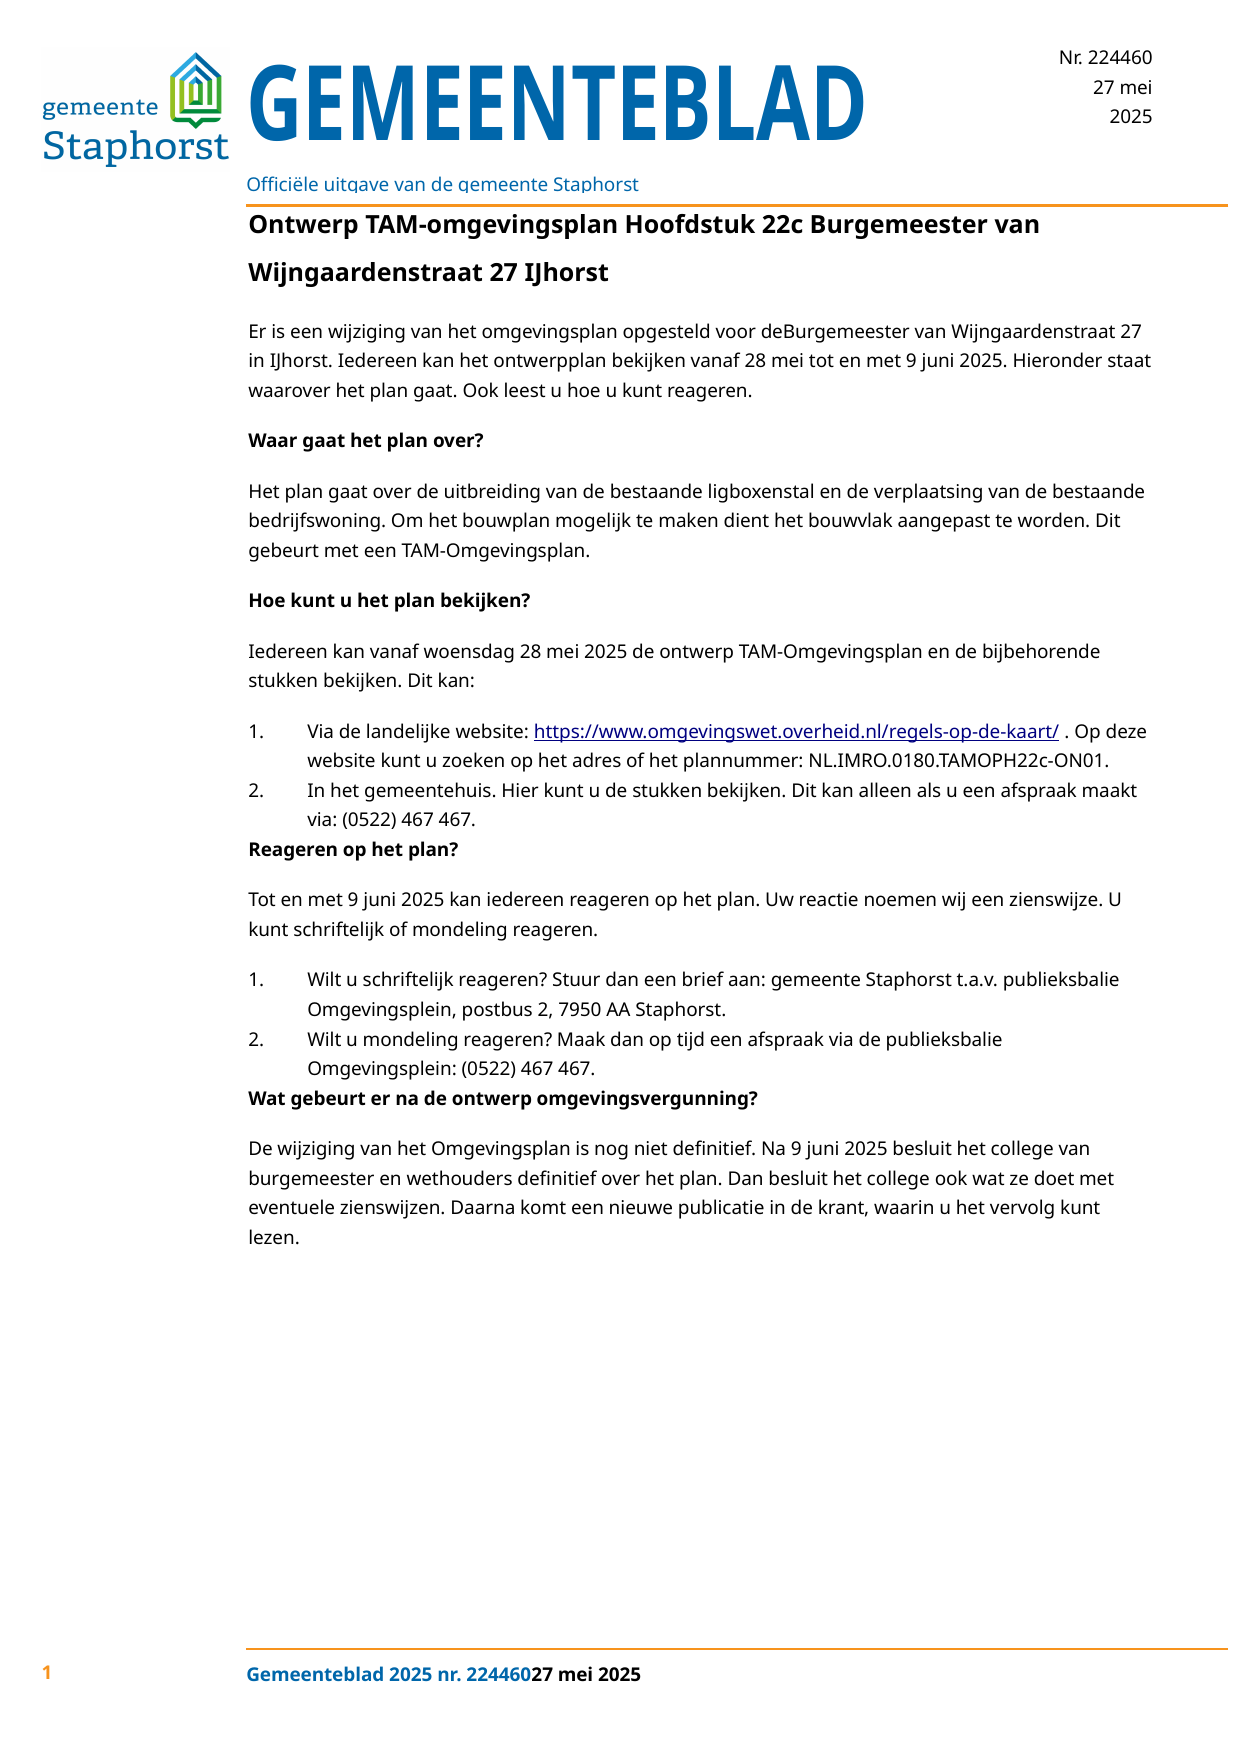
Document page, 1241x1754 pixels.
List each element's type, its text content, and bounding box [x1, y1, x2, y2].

text Tot en met 9 juni 2025 kan iedereen reageren op het plan. Uw reactie noemen wij een zienswijze. U kunt schriftelijk of mondeling reageren. [248, 887, 1152, 942]
list Wilt u schriftelijk reageren? Stuur dan een brief aan: gemeente Staphorst t.a.v. publieksbalie Omgevingsplein, postbus 2, 7950 AA Staphorst. [248, 967, 1152, 1022]
text Het plan gaat over de uitbreiding van de bestaande ligboxenstal en de verplaatsing van de bestaande bedrijfswoning. Om het bouwplan mogelijk te maken dient het bouwvlak aangepast te worden. Dit gebeurt met een TAM-Omgevingsplan. [248, 478, 1152, 563]
text Waar gaat het plan over? [248, 427, 1152, 453]
picture [41, 47, 231, 172]
text Wat gebeurt er na de ontwerp omgevingsvergunning? [248, 1085, 1152, 1111]
list Wilt u mondeling reageren? Maak dan op tijd een afspraak via de publieksbalie Omgevingsplein: (0522) 467 467. [248, 1026, 1152, 1081]
text Hoe kunt u het plan bekijken? [248, 587, 1152, 613]
list In het gemeentehuis. Hier kunt u de stukken bekijken. Dit kan alleen als u een afspraak maakt via: (0522) 467 467. [248, 777, 1152, 832]
text Er is een wijziging van het omgevingsplan opgesteld voor deBurgemeester van Wijngaardenstraat 27 in IJhorst. Iedereen kan het ontwerpplan bekijken vanaf 28 mei tot en met 9 juni 2025. Hieronder staat waarover het plan gaat. Ook leest u hoe u kunt reageren. [248, 318, 1152, 403]
text Reageren op het plan? [248, 836, 1152, 862]
text Ontwerp TAM-omgevingsplan Hoofdstuk 22c Burgemeester van Wijngaardenstraat 27 IJhorst [248, 207, 1152, 288]
text Iedereen kan vanaf woensdag 28 mei 2025 de ontwerp TAM-Omgevingsplan en de bijbehorende stukken bekijken. Dit kan: [248, 638, 1152, 693]
text De wijziging van het Omgevingsplan is nog niet definitief. Na 9 juni 2025 besluit het college van burgemeester en wethouders definitief over het plan. Dan besluit het college ook wat ze doet met eventuele zienswijzen. Daarna komt een nieuwe publicatie in de krant, waarin u het vervolg kunt lezen. [248, 1135, 1152, 1250]
list Via de landelijke website: https://www.omgevingswet.overheid.nl/regels-op-de-kaart/ . Op deze website kunt u zoeken op het adres of het plannummer: NL.IMRO.0180.TAMOPH22c-ON01. [248, 718, 1152, 773]
